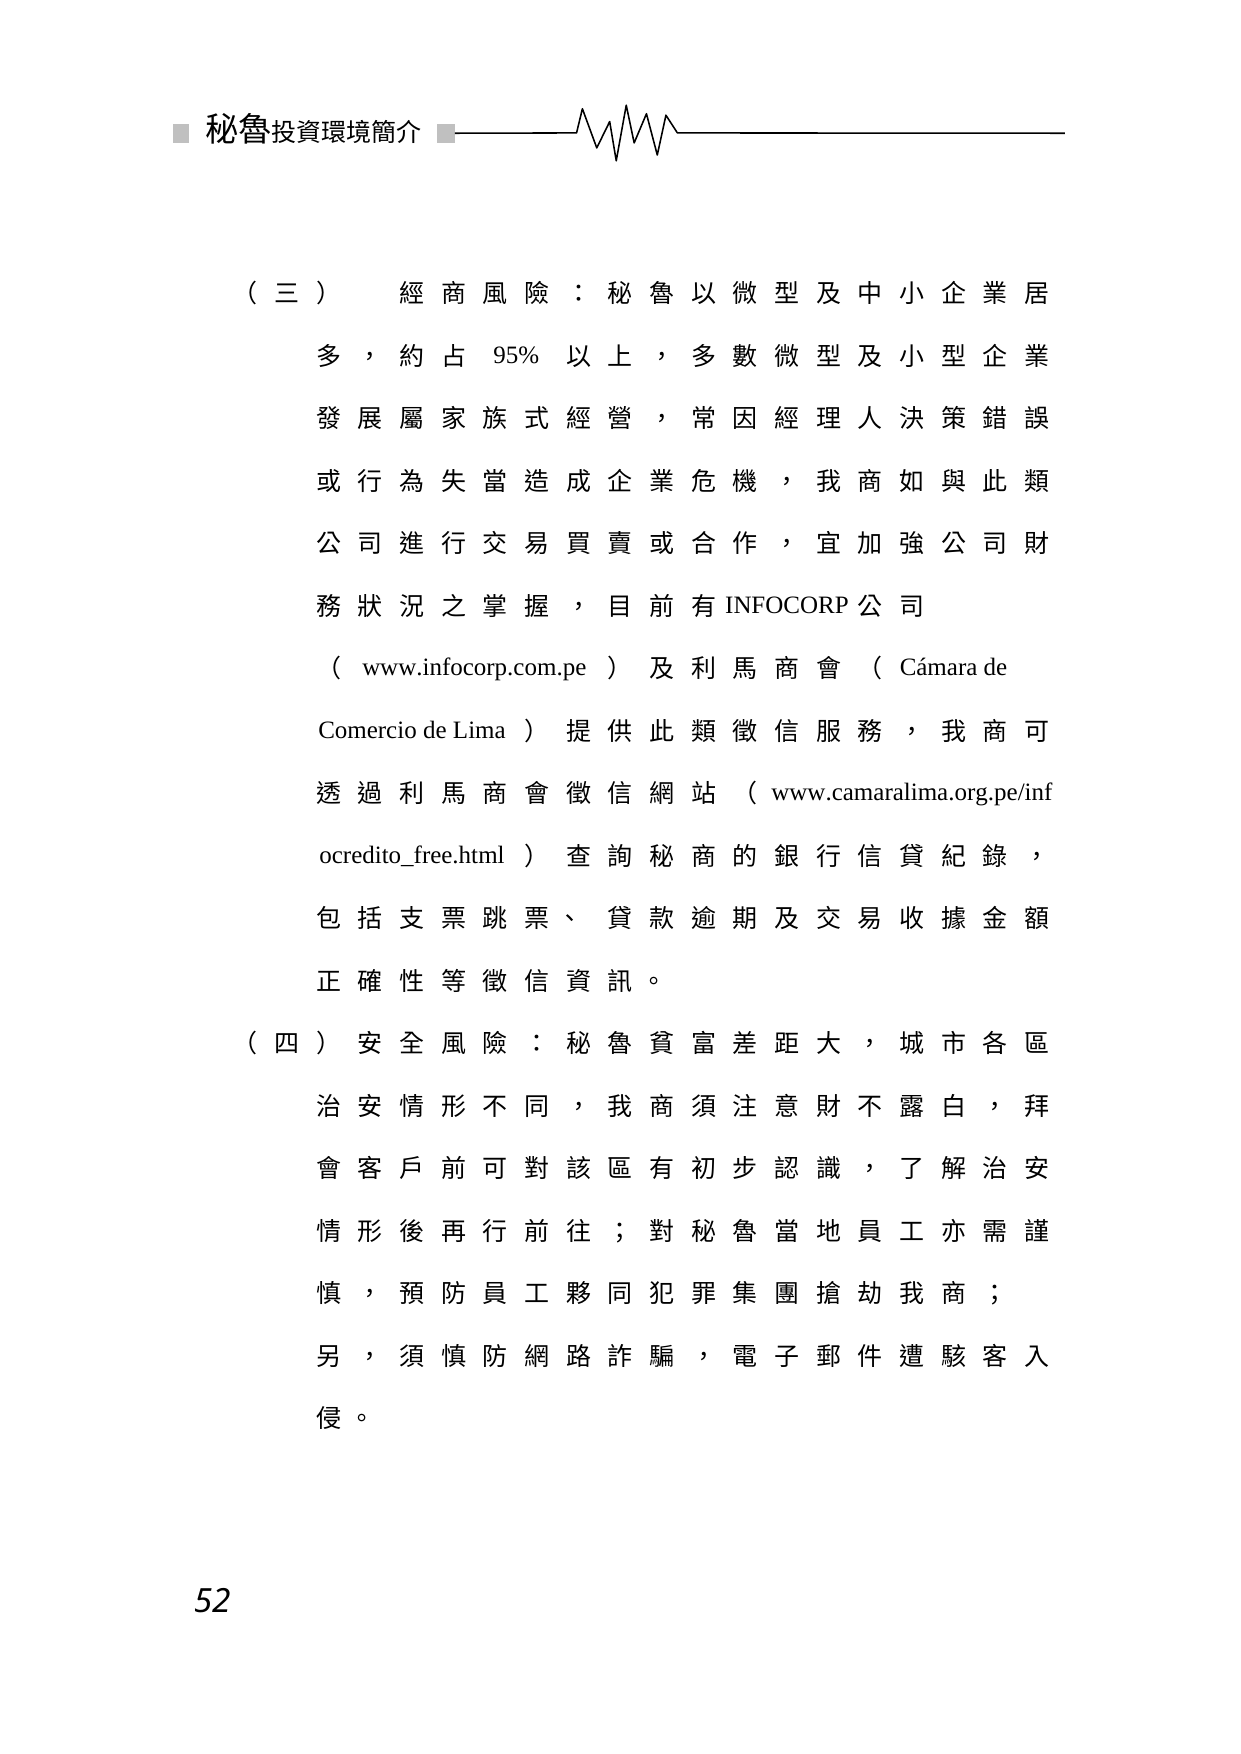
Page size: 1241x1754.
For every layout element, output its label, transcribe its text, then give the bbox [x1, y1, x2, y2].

text （四）安全風險：秘魯貧富差距大，城市各區治安情形不同，我商須注意財不露白，拜會客戶前可對該區有初步認識，了解治安情形後再行前往；對秘魯當地員工亦需謹慎，預防員工夥同犯罪集團搶劫我商；另，須慎防網路詐騙，電子郵件遭駭客入侵。 [207, 1000, 1058, 1438]
text （三） 經商風險：秘魯以微型及中小企業居多，約占95%以上，多數微型及小型企業發展屬家族式經營，常因經理人決策錯誤或行為失當造成企業危機，我商如與此類公司進行交易買賣或合作，宜加強公司財務狀況之掌握，目前有INFOCORP公司（www.infocorp.com.pe）及利馬商會（Cámara de Comercio de Lima）提供此類徵信服務，我商可透過利馬商會徵信網站（www.camaralima.org.pe/infocredito_free.html）查詢秘商的銀行信貸紀錄，包括支票跳票、貸款逾期及交易收據金額正確性等徵信資訊。 [207, 250, 1058, 1000]
